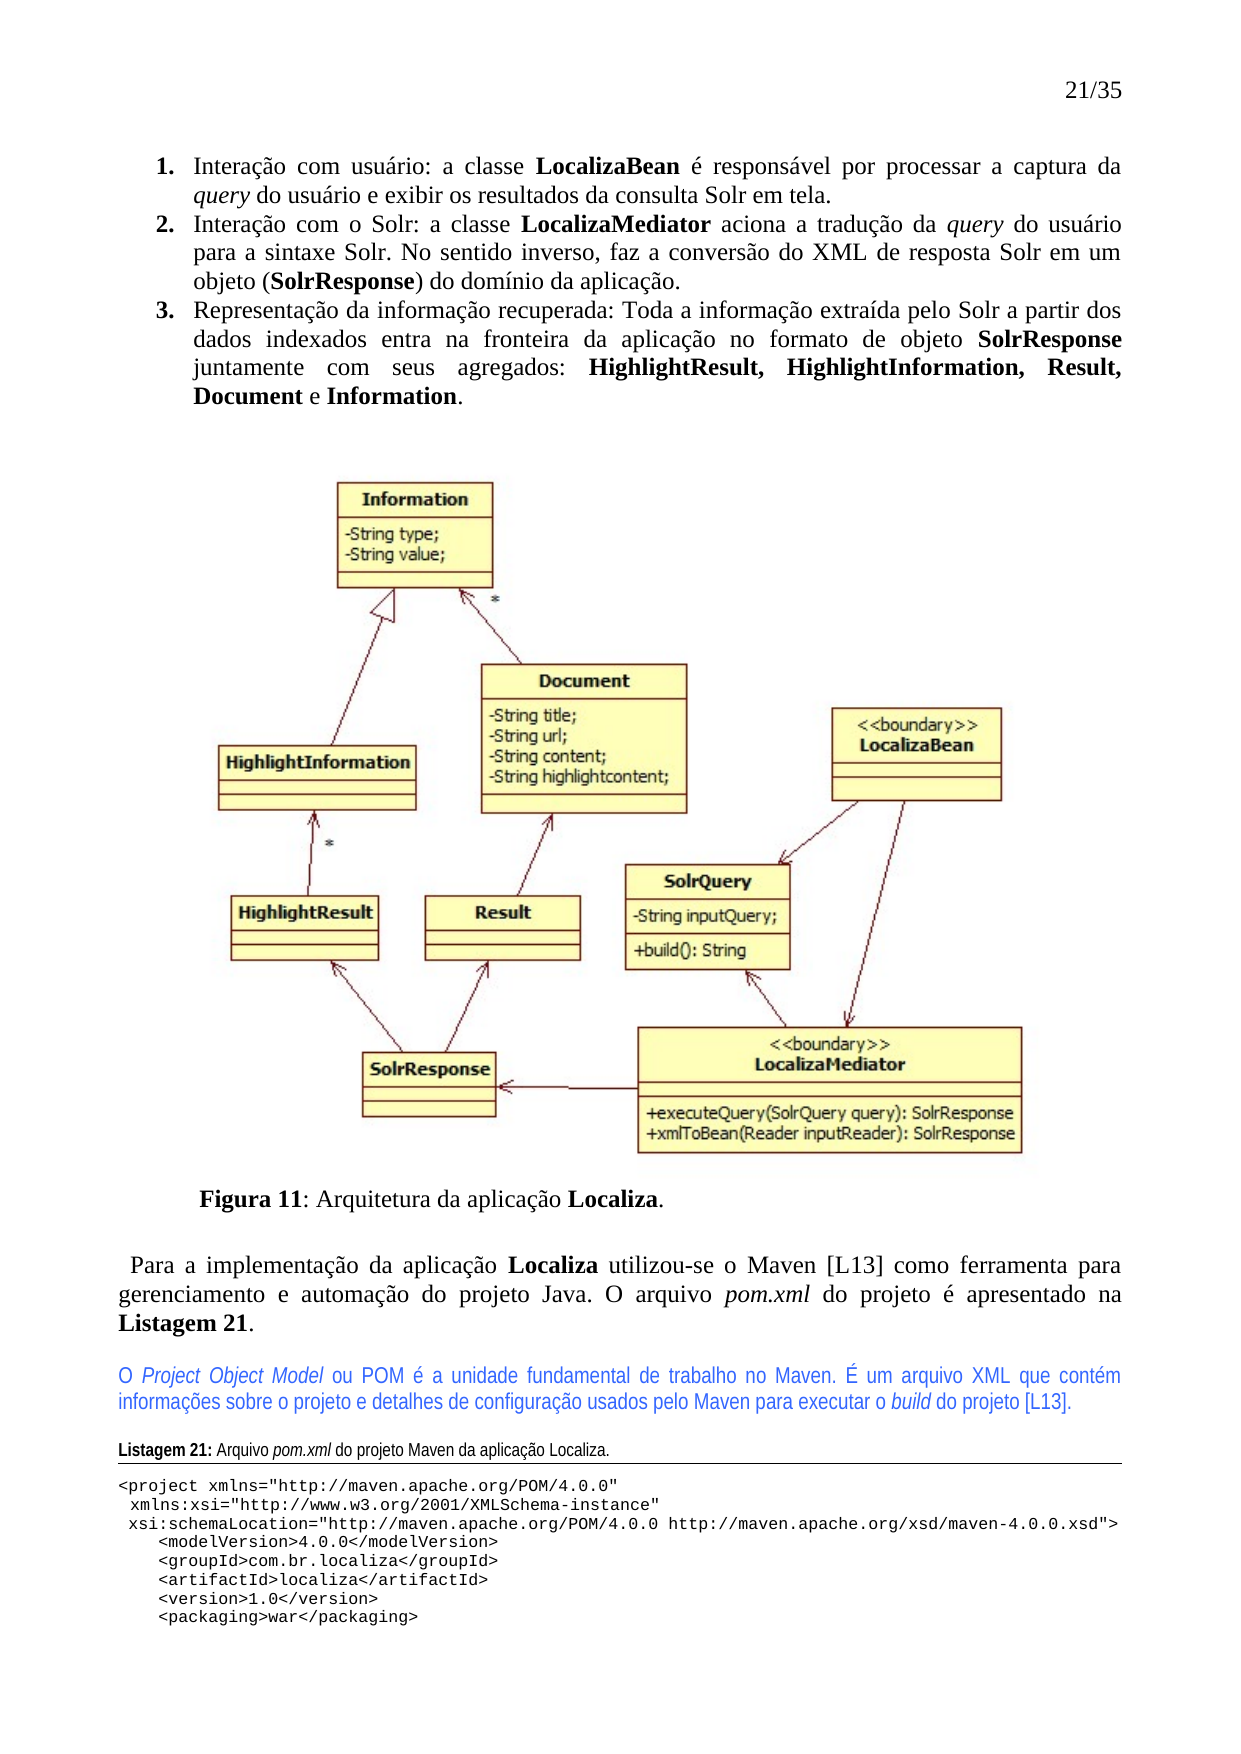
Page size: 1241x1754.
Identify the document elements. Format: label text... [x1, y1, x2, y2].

list <modelVersion>4.0.0</modelVersion> [118, 1533, 1122, 1552]
list <version>1.0</version> [118, 1589, 1122, 1608]
list <artifactId>localiza</artifactId> [118, 1570, 1122, 1589]
text O Project Object Model ou POM é a unidade fundamental de trabalho no Maven. É um arquivo XML que contém informações sobre o projeto e detalhes de configuração usados pelo Maven para executar o build do projeto [L13]. [118, 1362, 1122, 1414]
picture [187, 451, 1054, 1185]
list xmlns:xsi="http://www.w3.org/2001/XMLSchema-instance" [118, 1495, 1122, 1514]
list Listagem 21: Arquivo pom.xml do projeto Maven da aplicação Localiza. [118, 1439, 1122, 1463]
list <packaging>war</packaging> [118, 1608, 1122, 1627]
list Representação da informação recuperada: Toda a informação extraída pelo Solr a partir dos dados indexados entra na fronteira da aplicação no formato de objeto SolrResponse juntamente com seus agregados: HighlightResult, HighlightInformation, Result, Document e Information. [156, 295, 1122, 410]
list Interação com o Solr: a classe LocalizaMediator aciona a tradução da query do usuário para a sintaxe Solr. No sentido inverso, faz a conversão do XML de resposta Solr em um objeto (SolrResponse) do domínio da aplicação. [156, 209, 1122, 295]
list <project xmlns="http://maven.apache.org/POM/4.0.0" [118, 1477, 1122, 1495]
text Figura 11: Arquitetura da aplicação Localiza. [187, 1185, 1053, 1213]
list Interação com usuário: a classe LocalizaBean é responsável por processar a captura da query do usuário e exibir os resultados da consulta Solr em tela. [156, 151, 1122, 209]
list <groupId>com.br.localiza</groupId> [118, 1552, 1122, 1570]
text Para a implementação da aplicação Localiza utilizou-se o Maven [L13] como ferramenta para gerenciamento e automação do projeto Java. O arquivo pom.xml do projeto é apresentado na Listagem 21. [118, 1250, 1122, 1337]
list xsi:schemaLocation="http://maven.apache.org/POM/4.0.0 http://maven.apache.org/xsd/maven-4.0.0.xsd"> [118, 1514, 1122, 1533]
